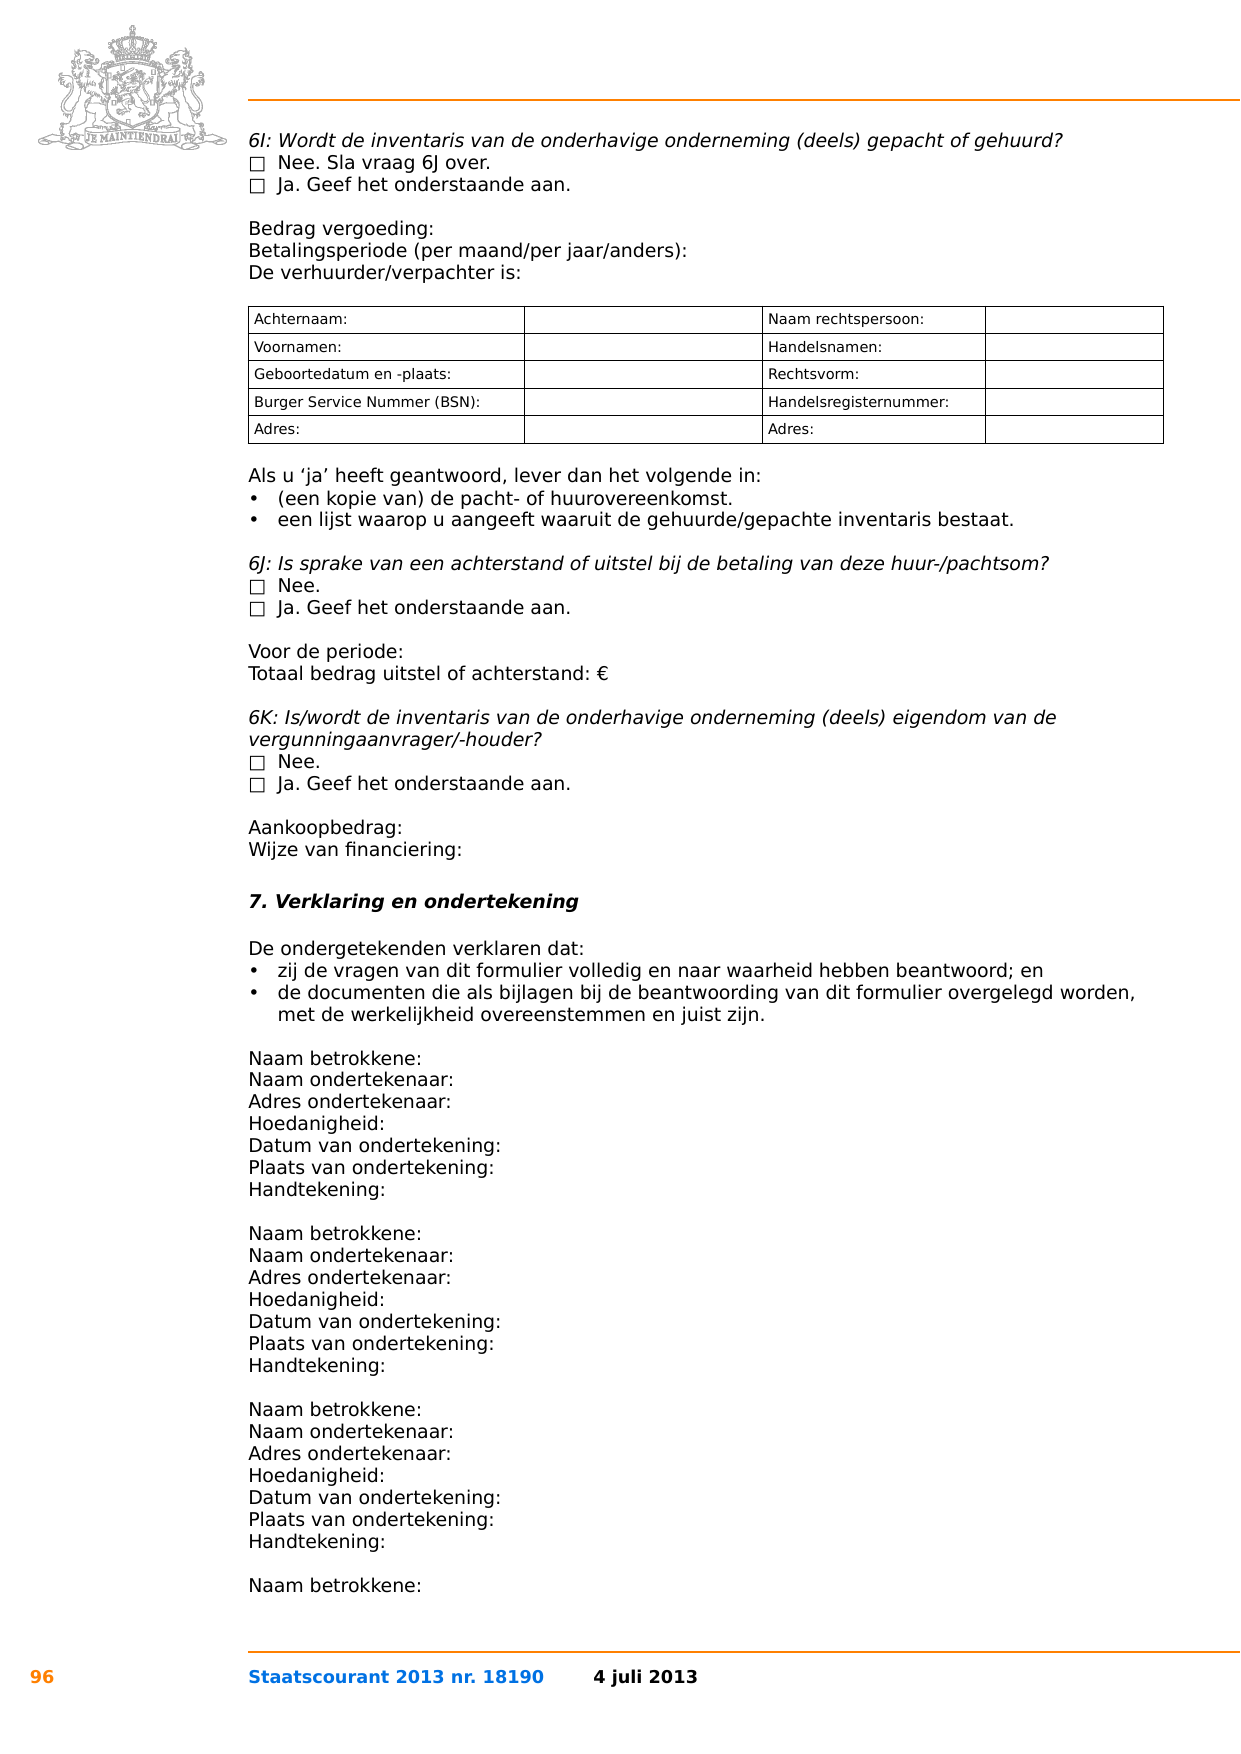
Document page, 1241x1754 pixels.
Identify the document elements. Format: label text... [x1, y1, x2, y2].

table_header [525, 307, 762, 333]
text • (een kopie van) de pacht- of huurovereenkomst. [248, 487, 1163, 509]
table_cell [986, 334, 1163, 360]
text □ Ja. Geef het onderstaande aan. [248, 597, 1163, 619]
text • zij de vragen van dit formulier volledig en naar waarheid hebben beantwoord; en [248, 959, 1163, 982]
text Naam betrokkene: [248, 1223, 1163, 1245]
table_cell Adres: [763, 416, 985, 442]
text Hoedanigheid: [248, 1465, 1163, 1487]
table_cell [525, 389, 762, 415]
table_cell Voornamen: [249, 334, 524, 360]
subtitle 6K: Is/wordt de inventaris van de onderhavige onderneming (deels) eigendom van de vergunningaanvrager/-houder? [248, 707, 1163, 751]
text Plaats van ondertekening: [248, 1333, 1163, 1355]
text • een lijst waarop u aangeeft waaruit de gehuurde/gepachte inventaris bestaat. [248, 509, 1163, 531]
text Hoedanigheid: [248, 1289, 1163, 1311]
text Adres ondertekenaar: [248, 1267, 1163, 1289]
table_header Naam rechtspersoon: [763, 307, 985, 333]
table_cell Handelsnamen: [763, 334, 985, 360]
text Aankoopbedrag: [248, 817, 1163, 839]
text Handtekening: [248, 1179, 1163, 1201]
text Hoedanigheid: [248, 1113, 1163, 1135]
text □ Ja. Geef het onderstaande aan. [248, 174, 1163, 196]
table_cell [986, 361, 1163, 388]
text Datum van ondertekening: [248, 1311, 1163, 1333]
text Wijze van financiering: [248, 839, 1163, 861]
table_cell [525, 361, 762, 388]
table_cell [525, 416, 762, 442]
text Bedrag vergoeding: [248, 218, 1163, 240]
table_cell Handelsregisternummer: [763, 389, 985, 415]
text Voor de periode: [248, 641, 1163, 663]
text Naam betrokkene: [248, 1047, 1163, 1069]
table_cell Rechtsvorm: [763, 361, 985, 388]
table_cell [986, 389, 1163, 415]
text De verhuurder/verpachter is: [248, 262, 1163, 284]
table_cell [525, 334, 762, 360]
subtitle 6I: Wordt de inventaris van de onderhavige onderneming (deels) gepacht of gehuurd? [248, 130, 1163, 152]
text Plaats van ondertekening: [248, 1509, 1163, 1531]
text Adres ondertekenaar: [248, 1443, 1163, 1465]
picture [38, 25, 227, 150]
table_cell Burger Service Nummer (BSN): [249, 389, 524, 415]
text De ondergetekenden verklaren dat: [248, 938, 1163, 959]
text □ Nee. [248, 575, 1163, 597]
text Datum van ondertekening: [248, 1487, 1163, 1509]
text □ Nee. Sla vraag 6J over. [248, 152, 1163, 174]
text Datum van ondertekening: [248, 1135, 1163, 1157]
text Naam betrokkene: [248, 1399, 1163, 1421]
text Naam ondertekenaar: [248, 1069, 1163, 1091]
table_header Achternaam: [249, 307, 524, 333]
text Betalingsperiode (per maand/per jaar/anders): [248, 240, 1163, 262]
subtitle 7. Verklaring en ondertekening [248, 891, 1163, 913]
text □ Nee. [248, 751, 1163, 773]
text • de documenten die als bijlagen bij de beantwoording van dit formulier overgelegd worden, met de werkelijkheid overeenstemmen en juist zijn. [248, 982, 1163, 1026]
text Naam betrokkene: [248, 1574, 1163, 1597]
text Naam ondertekenaar: [248, 1245, 1163, 1267]
text Adres ondertekenaar: [248, 1091, 1163, 1113]
table_cell Geboortedatum en -plaats: [249, 361, 524, 388]
text Als u ‘ja’ heeft geantwoord, lever dan het volgende in: [248, 465, 1163, 487]
subtitle 6J: Is sprake van een achterstand of uitstel bij de betaling van deze huur-/pachtsom? [248, 553, 1163, 575]
text Handtekening: [248, 1355, 1163, 1377]
text Totaal bedrag uitstel of achterstand: € [248, 663, 1163, 685]
text Handtekening: [248, 1531, 1163, 1553]
table_cell [986, 416, 1163, 442]
table_cell Adres: [249, 416, 524, 442]
table_header [986, 307, 1163, 333]
text Plaats van ondertekening: [248, 1157, 1163, 1179]
text Naam ondertekenaar: [248, 1421, 1163, 1443]
text □ Ja. Geef het onderstaande aan. [248, 773, 1163, 795]
